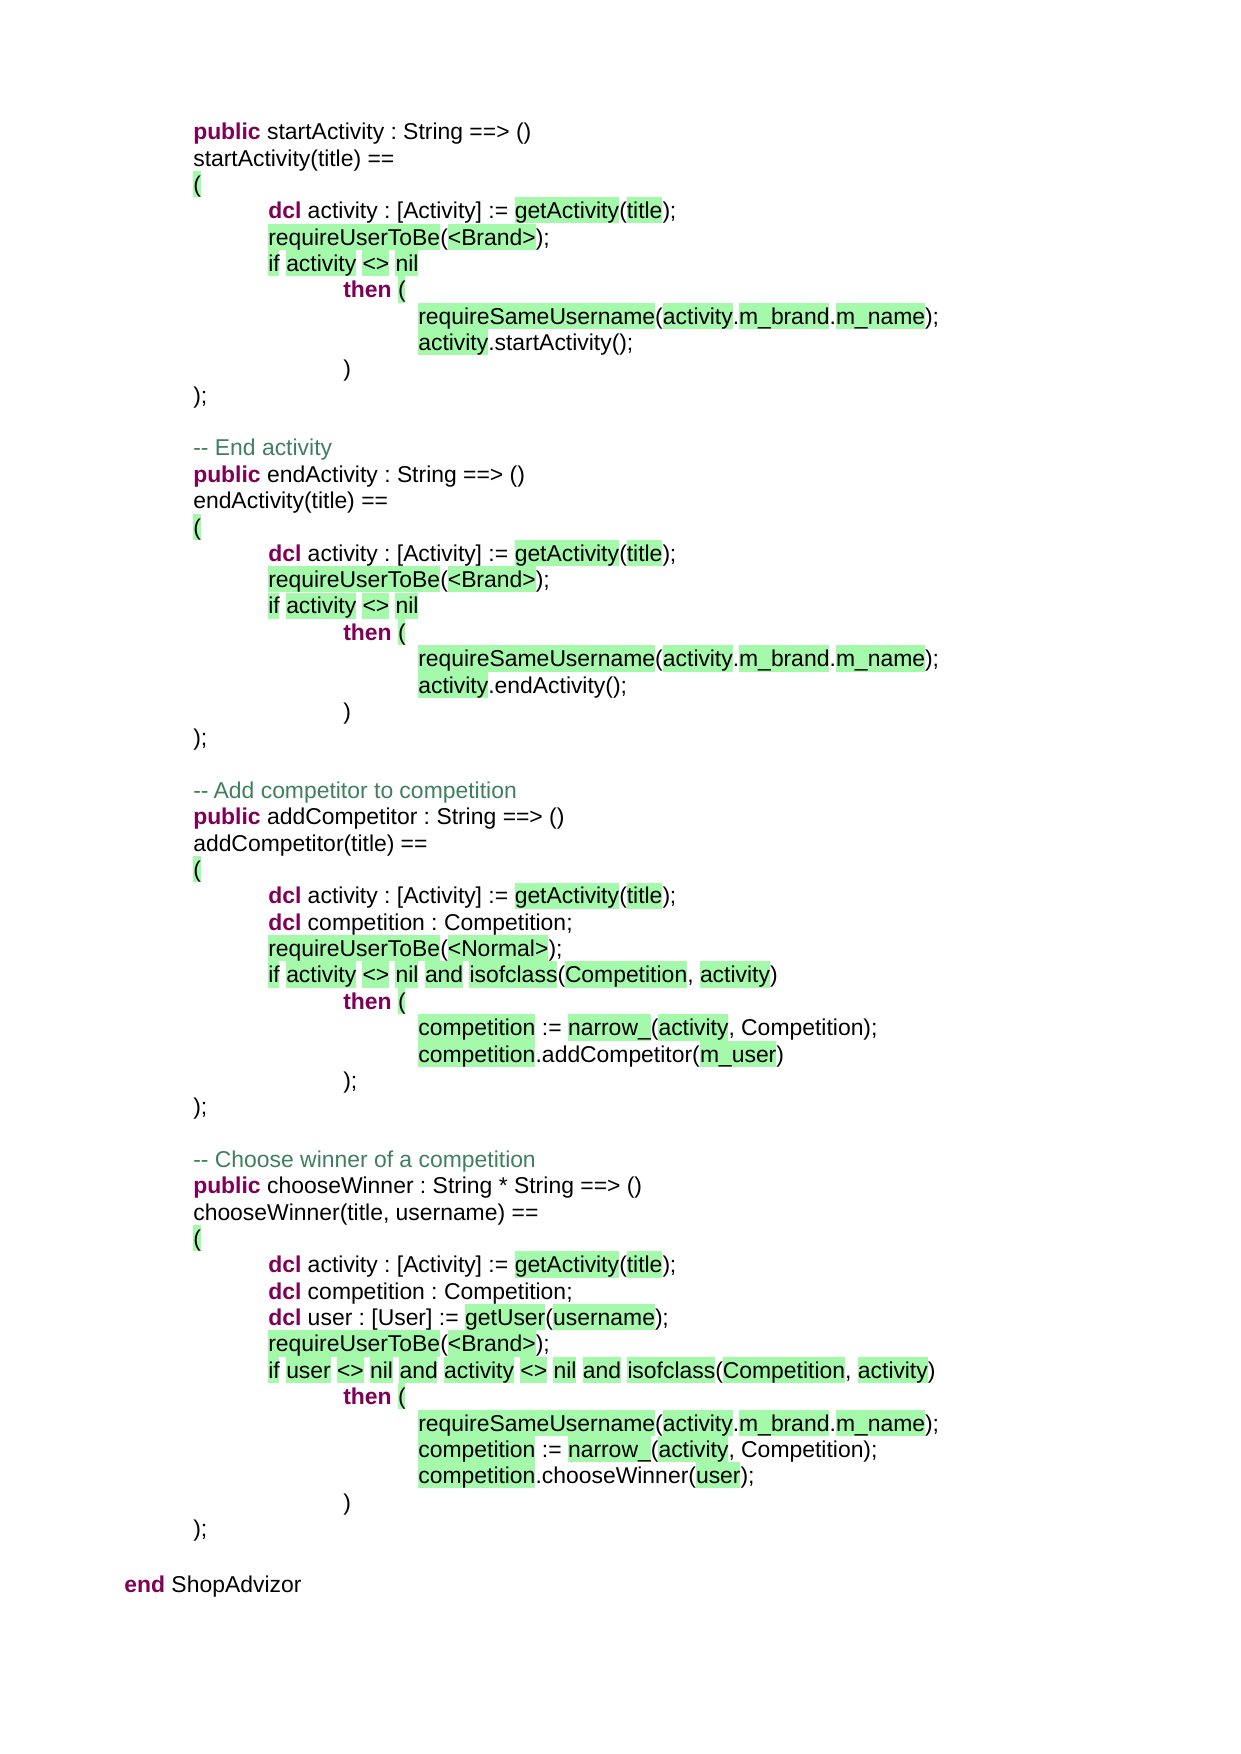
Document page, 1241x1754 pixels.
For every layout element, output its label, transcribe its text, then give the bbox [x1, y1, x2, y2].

text ); [118, 1515, 1122, 1541]
text requireSameUsername(activity.m_brand.m_name); [118, 303, 1122, 329]
text public chooseWinner : String * String ==> () [118, 1172, 1122, 1199]
text activity.endActivity(); [118, 672, 1122, 698]
text ); [118, 1067, 1122, 1093]
text requireUserToBe(<Brand>); [118, 223, 1122, 250]
text competition := narrow_(activity, Competition); [118, 1014, 1122, 1041]
text then ( [118, 988, 1122, 1014]
text addCompetitor(title) == [118, 830, 1122, 856]
text if activity <> nil and isofclass(Competition, activity) [118, 961, 1122, 988]
text public addCompetitor : String ==> () [118, 803, 1122, 830]
text ( [118, 513, 1122, 540]
text dcl activity : [Activity] := getActivity(title); [118, 1251, 1122, 1278]
text ( [118, 856, 1122, 882]
text then ( [118, 276, 1122, 303]
text ( [118, 171, 1122, 197]
text dcl activity : [Activity] := getActivity(title); [118, 882, 1122, 909]
text if user <> nil and activity <> nil and isofclass(Competition, activity) [118, 1357, 1122, 1383]
text if activity <> nil [118, 250, 1122, 276]
text startActivity(title) == [118, 144, 1122, 171]
text ) [118, 698, 1122, 724]
text requireUserToBe(<Normal>); [118, 935, 1122, 961]
text then ( [118, 619, 1122, 645]
text dcl user : [User] := getUser(username); [118, 1304, 1122, 1330]
text -- Choose winner of a competition [118, 1146, 1122, 1172]
text ) [118, 355, 1122, 382]
text -- Add competitor to competition [118, 777, 1122, 803]
text dcl competition : Competition; [118, 909, 1122, 935]
text requireSameUsername(activity.m_brand.m_name); [118, 645, 1122, 672]
text competition.chooseWinner(user); [118, 1462, 1122, 1488]
text -- End activity [118, 434, 1122, 461]
text dcl activity : [Activity] := getActivity(title); [118, 197, 1122, 223]
text requireSameUsername(activity.m_brand.m_name); [118, 1409, 1122, 1436]
text if activity <> nil [118, 592, 1122, 619]
text ( [118, 1225, 1122, 1251]
text public startActivity : String ==> () [118, 118, 1122, 144]
text dcl activity : [Activity] := getActivity(title); [118, 540, 1122, 566]
text competition.addCompetitor(m_user) [118, 1041, 1122, 1067]
text competition := narrow_(activity, Competition); [118, 1436, 1122, 1462]
text ); [118, 724, 1122, 751]
text ) [118, 1488, 1122, 1515]
text then ( [118, 1383, 1122, 1409]
text end ShopAdvizor [121, 1571, 1119, 1597]
text public endActivity : String ==> () [118, 461, 1122, 487]
text activity.startActivity(); [118, 329, 1122, 355]
text chooseWinner(title, username) == [118, 1199, 1122, 1225]
text endActivity(title) == [118, 487, 1122, 513]
text ); [118, 382, 1122, 408]
text ); [118, 1093, 1122, 1119]
text requireUserToBe(<Brand>); [118, 566, 1122, 592]
text requireUserToBe(<Brand>); [118, 1330, 1122, 1357]
text dcl competition : Competition; [118, 1278, 1122, 1304]
